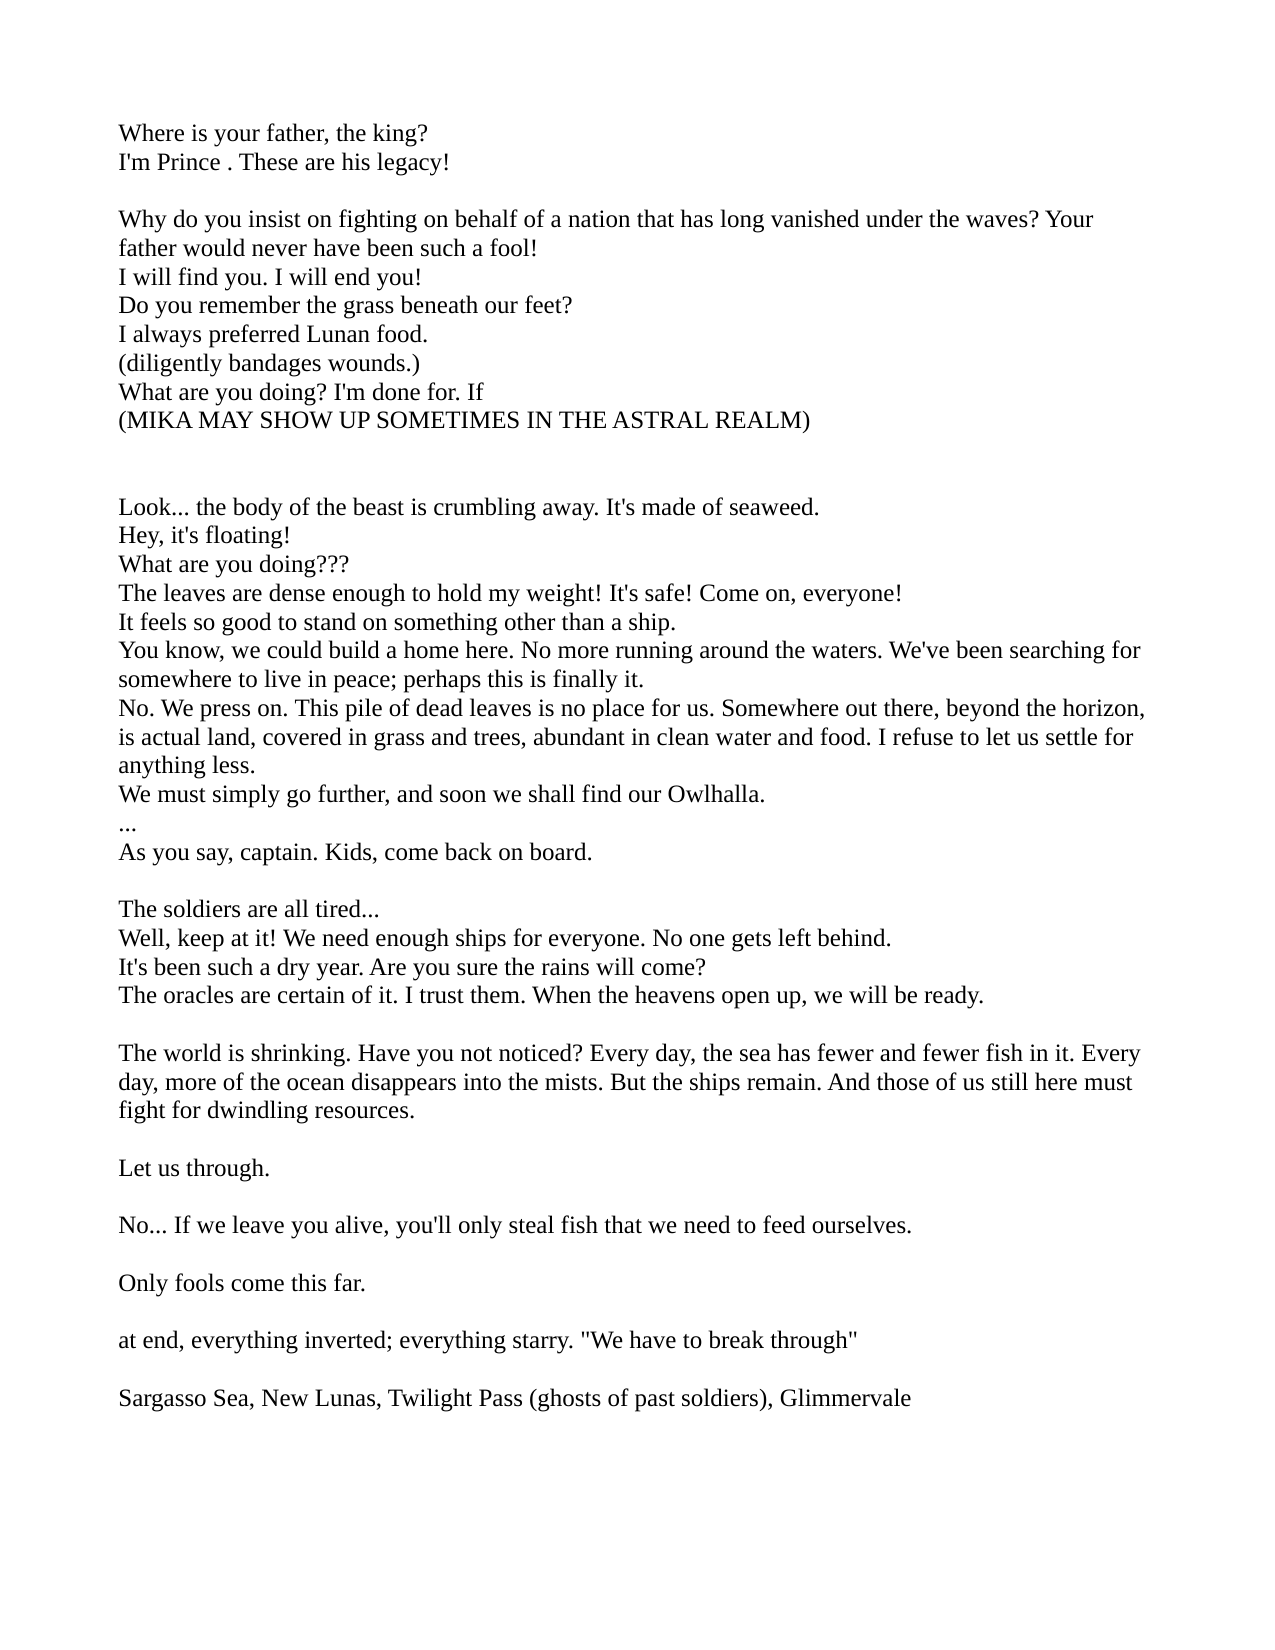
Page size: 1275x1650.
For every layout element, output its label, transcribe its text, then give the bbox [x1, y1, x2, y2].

text at end, everything inverted; everything starry. "We have to break through" [118, 1326, 1157, 1354]
text Only fools come this far. [118, 1268, 1157, 1297]
text We must simply go further, and soon we shall find our Owlhalla. ... As you say, captain. Kids, come back on board. [118, 779, 1157, 866]
text What are you doing??? The leaves are dense enough to hold my weight! It's safe! Come on, everyone! [118, 549, 1157, 607]
text I will find you. I will end you! [118, 262, 1157, 291]
text No. We press on. This pile of dead leaves is no place for us. Somewhere out there, beyond the horizon, is actual land, covered in grass and trees, abundant in clean water and food. I refuse to let us settle for anything less. [118, 693, 1157, 779]
text Do you remember the grass beneath our feet? [118, 291, 1157, 319]
text Well, keep at it! We need enough ships for everyone. No one gets left behind. It's been such a dry year. Are you sure the rains will come? The oracles are certain of it. I trust them. When the heavens open up, we will be ready. [118, 923, 1157, 1009]
text The world is shrinking. Have you not noticed? Every day, the sea has fewer and fewer fish in it. Every day, more of the ocean disappears into the mists. But the ships remain. And those of us still here must fight for dwindling resources. [118, 1038, 1157, 1124]
text I'm Prince . These are his legacy! [118, 147, 1157, 176]
text Look... the body of the beast is crumbling away. It's made of seaweed. [118, 492, 1157, 521]
text The soldiers are all tired... [118, 866, 1157, 923]
text I always preferred Lunan food. (diligently bandages wounds.) What are you doing? I'm done for. If (MIKA MAY SHOW UP SOMETIMES IN THE ASTRAL REALM) [118, 319, 1157, 434]
text Where is your father, the king? [118, 118, 1157, 147]
text Why do you insist on fighting on behalf of a nation that has long vanished under the waves? Your father would never have been such a fool! [118, 204, 1157, 262]
text Sargasso Sea, New Lunas, Twilight Pass (ghosts of past soldiers), Glimmervale [118, 1383, 1157, 1412]
text It feels so good to stand on something other than a ship. You know, we could build a home here. No more running around the waters. We've been searching for somewhere to live in peace; perhaps this is finally it. [118, 607, 1157, 693]
text Let us through. No... If we leave you alive, you'll only steal fish that we need to feed ourselves. [118, 1153, 1157, 1239]
text Hey, it's floating! [118, 521, 1157, 549]
